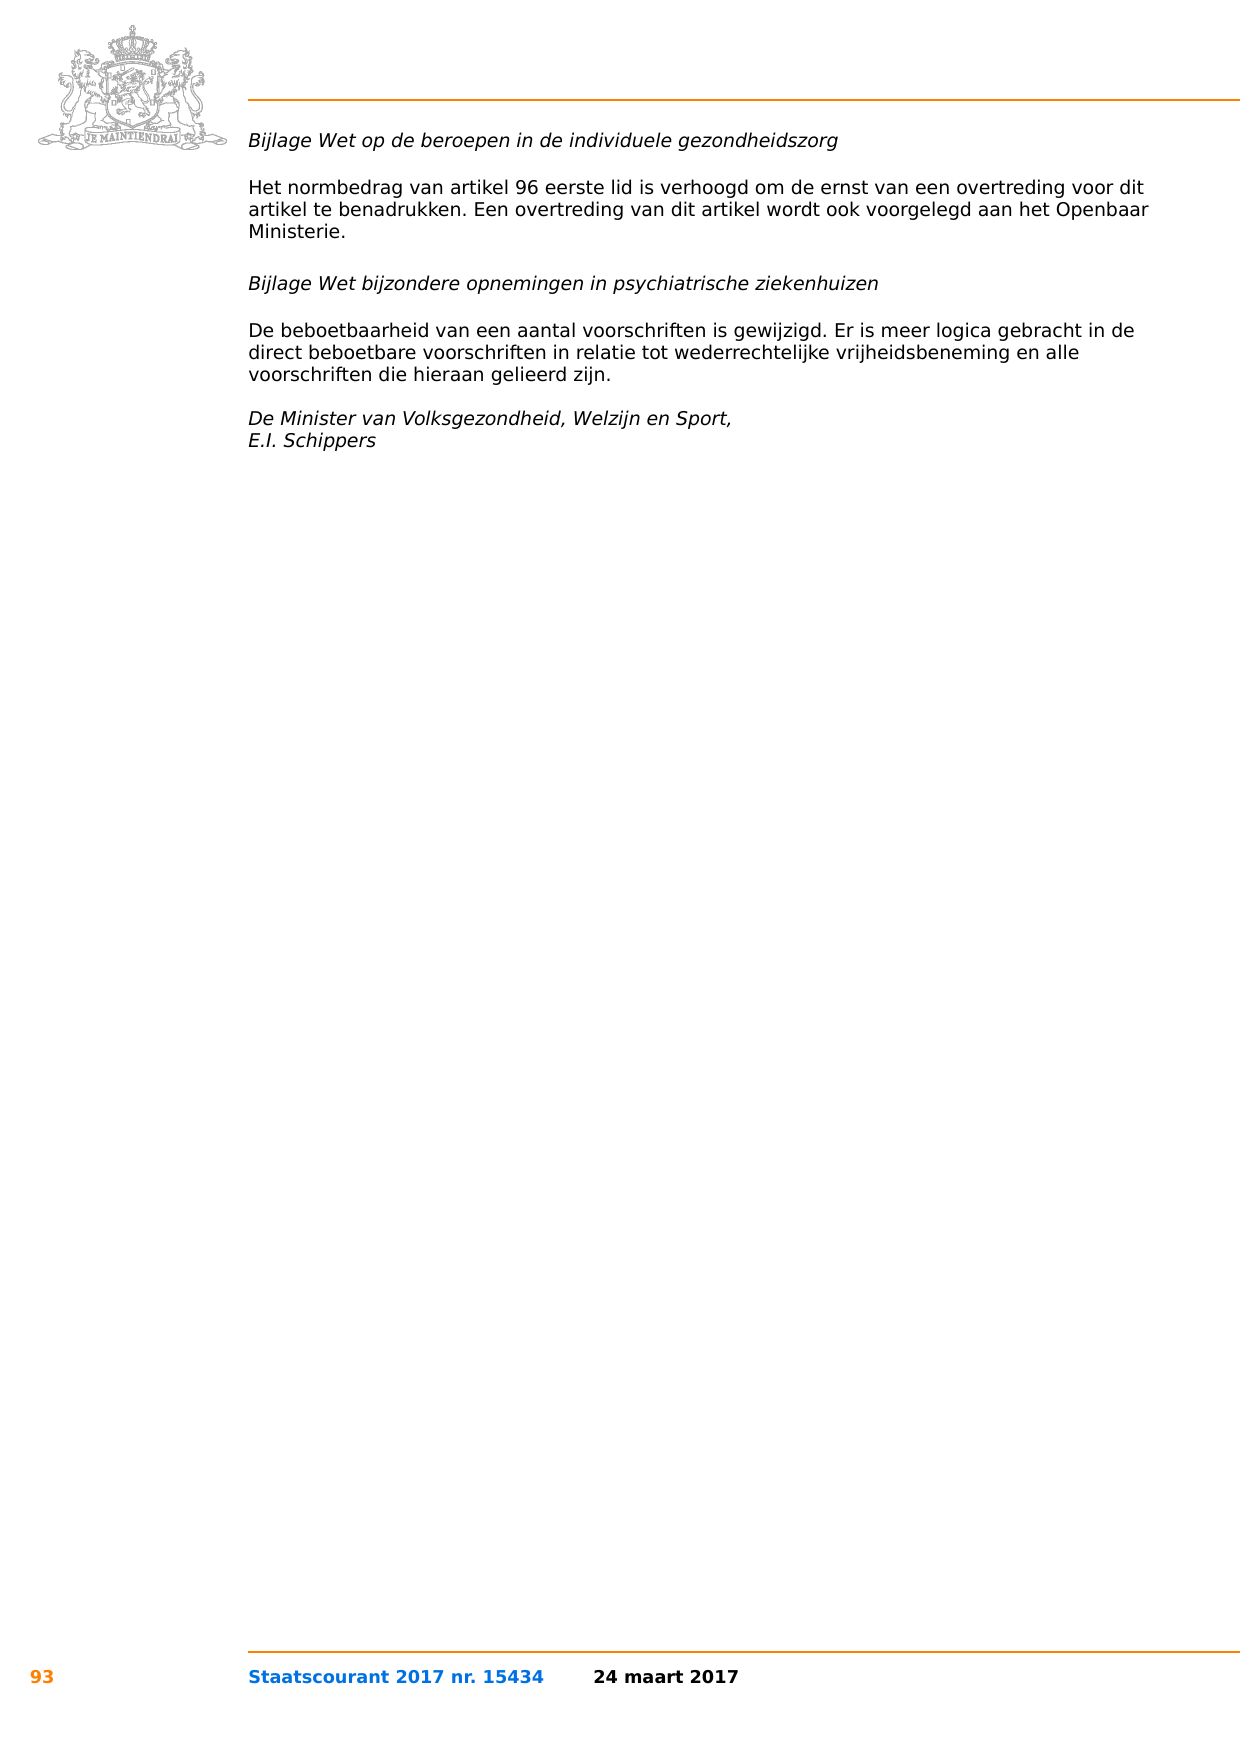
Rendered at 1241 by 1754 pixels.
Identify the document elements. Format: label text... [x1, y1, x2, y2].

text De beboetbaarheid van een aantal voorschriften is gewijzigd. Er is meer logica gebracht in de direct beboetbare voorschriften in relatie tot wederrechtelijke vrijheidsbeneming en alle voorschriften die hieraan gelieerd zijn. [248, 320, 1163, 386]
text De Minister van Volksgezondheid, Welzijn en Sport, E.I. Schippers [248, 408, 1163, 452]
text Het normbedrag van artikel 96 eerste lid is verhoogd om de ernst van een overtreding voor dit artikel te benadrukken. Een overtreding van dit artikel wordt ook voorgelegd aan het Openbaar Ministerie. [248, 177, 1163, 243]
subtitle Bijlage Wet op de beroepen in de individuele gezondheidszorg [248, 130, 1163, 152]
subtitle Bijlage Wet bijzondere opnemingen in psychiatrische ziekenhuizen [248, 273, 1163, 295]
picture [38, 25, 227, 150]
